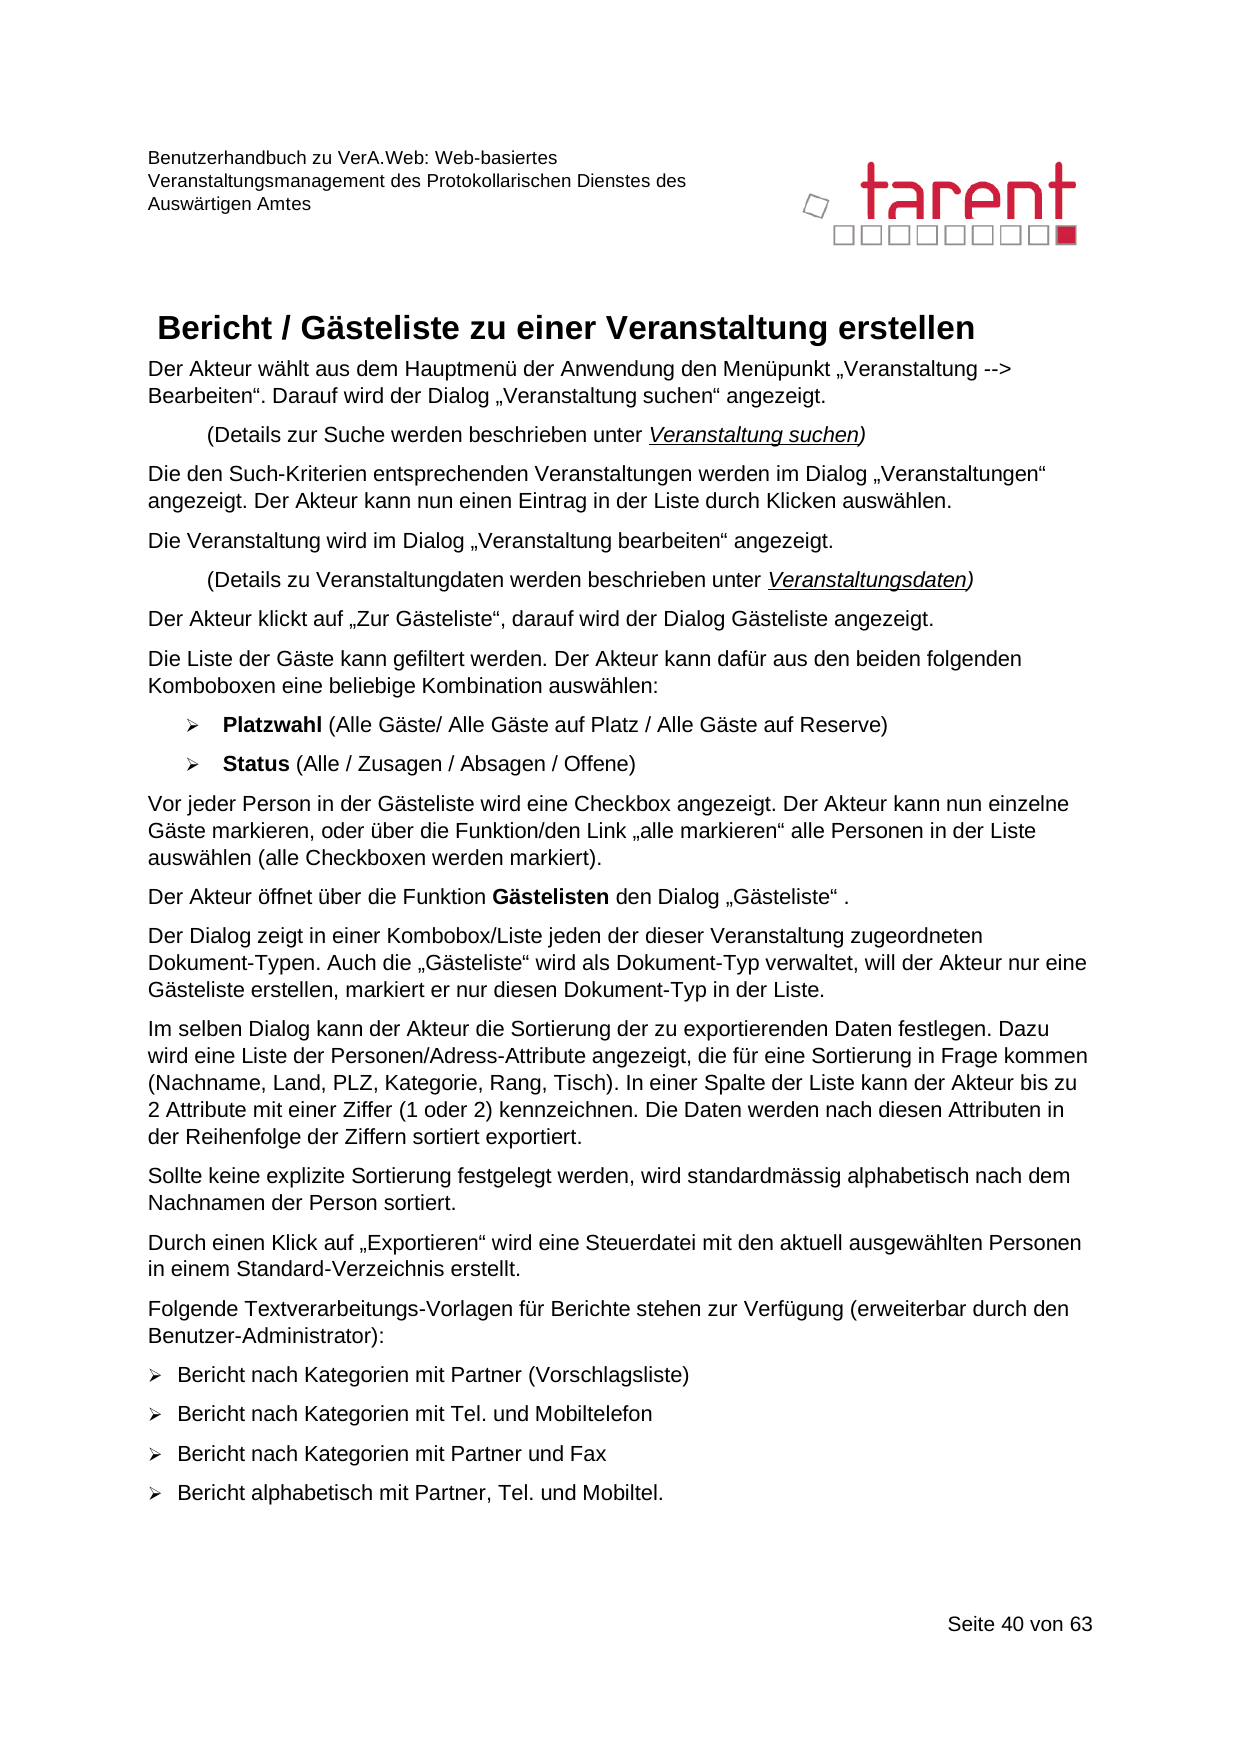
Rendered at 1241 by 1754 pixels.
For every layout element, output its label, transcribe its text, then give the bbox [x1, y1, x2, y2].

text Die Liste der Gäste kann gefiltert werden. Der Akteur kann dafür aus den beiden folgenden Komboboxen eine beliebige Kombination auswählen: [148, 646, 1092, 698]
list Status (Alle / Zusagen / Absagen / Offene) [185, 752, 1092, 776]
text Die den Such-Kriterien entsprechenden Veranstaltungen werden im Dialog „Veranstaltungen“ angezeigt. Der Akteur kann nun einen Eintrag in der Liste durch Klicken auswählen. [148, 462, 1092, 513]
list Bericht nach Kategorien mit Partner (Vorschlagsliste) [148, 1362, 1092, 1387]
text Sollte keine explizite Sortierung festgelegt werden, wird standardmässig alphabetisch nach dem Nachnamen der Person sortiert. [148, 1164, 1092, 1215]
list Bericht nach Kategorien mit Tel. und Mobiltelefon [148, 1402, 1092, 1426]
text Der Dialog zeigt in einer Kombobox/Liste jeden der dieser Veranstaltung zugeordneten Dokument-Typen. Auch die „Gästeliste“ wird als Dokument-Typ verwaltet, will der Akteur nur eine Gästeliste erstellen, markiert er nur diesen Dokument-Typ in der Liste. [148, 924, 1092, 1002]
text Der Akteur öffnet über die Funktion Gästelisten den Dialog „Gästeliste“ . [148, 884, 1092, 909]
list Bericht alphabetisch mit Partner, Tel. und Mobiltel. [148, 1481, 1092, 1505]
text Folgende Textverarbeitungs-Vorlagen für Berichte stehen zur Verfügung (erweiterbar durch den Benutzer-Administrator): [148, 1296, 1092, 1348]
text Durch einen Klick auf „Exportieren“ wird eine Steuerdatei mit den aktuell ausgewählten Personen in einem Standard-Verzeichnis erstellt. [148, 1230, 1092, 1281]
text (Details zur Suche werden beschrieben unter Veranstaltung suchen) [207, 422, 1092, 447]
list Platzwahl (Alle Gäste/ Alle Gäste auf Platz / Alle Gäste auf Reserve) [185, 712, 1092, 737]
text Die Veranstaltung wird im Dialog „Veranstaltung bearbeiten“ angezeigt. [148, 528, 1092, 553]
text (Details zu Veranstaltungdaten werden beschrieben unter Veranstaltungsdaten) [207, 567, 1092, 592]
subtitle Bericht / Gästeliste zu einer Veranstaltung erstellen [148, 309, 1092, 346]
text Der Akteur wählt aus dem Hauptmenü der Anwendung den Menüpunkt „Veranstaltung --> Bearbeiten“. Darauf wird der Dialog „Veranstaltung suchen“ angezeigt. [148, 356, 1092, 408]
picture [790, 151, 1091, 255]
text Im selben Dialog kann der Akteur die Sortierung der zu exportierenden Daten festlegen. Dazu wird eine Liste der Personen/Adress-Attribute angezeigt, die für eine Sortierung in Frage kommen (Nachname, Land, PLZ, Kategorie, Rang, Tisch). In einer Spalte der Liste kann der Akteur bis zu 2 Attribute mit einer Ziffer (1 oder 2) kennzeichnen. Die Daten werden nach diesen Attributen in der Reihenfolge der Ziffern sortiert exportiert. [148, 1017, 1092, 1149]
text Der Akteur klickt auf „Zur Gästeliste“, darauf wird der Dialog Gästeliste angezeigt. [148, 607, 1092, 631]
text Vor jeder Person in der Gästeliste wird eine Checkbox angezeigt. Der Akteur kann nun einzelne Gäste markieren, oder über die Funktion/den Link „alle markieren“ alle Personen in der Liste auswählen (alle Checkboxen werden markiert). [148, 791, 1092, 869]
list Bericht nach Kategorien mit Partner und Fax [148, 1441, 1092, 1466]
